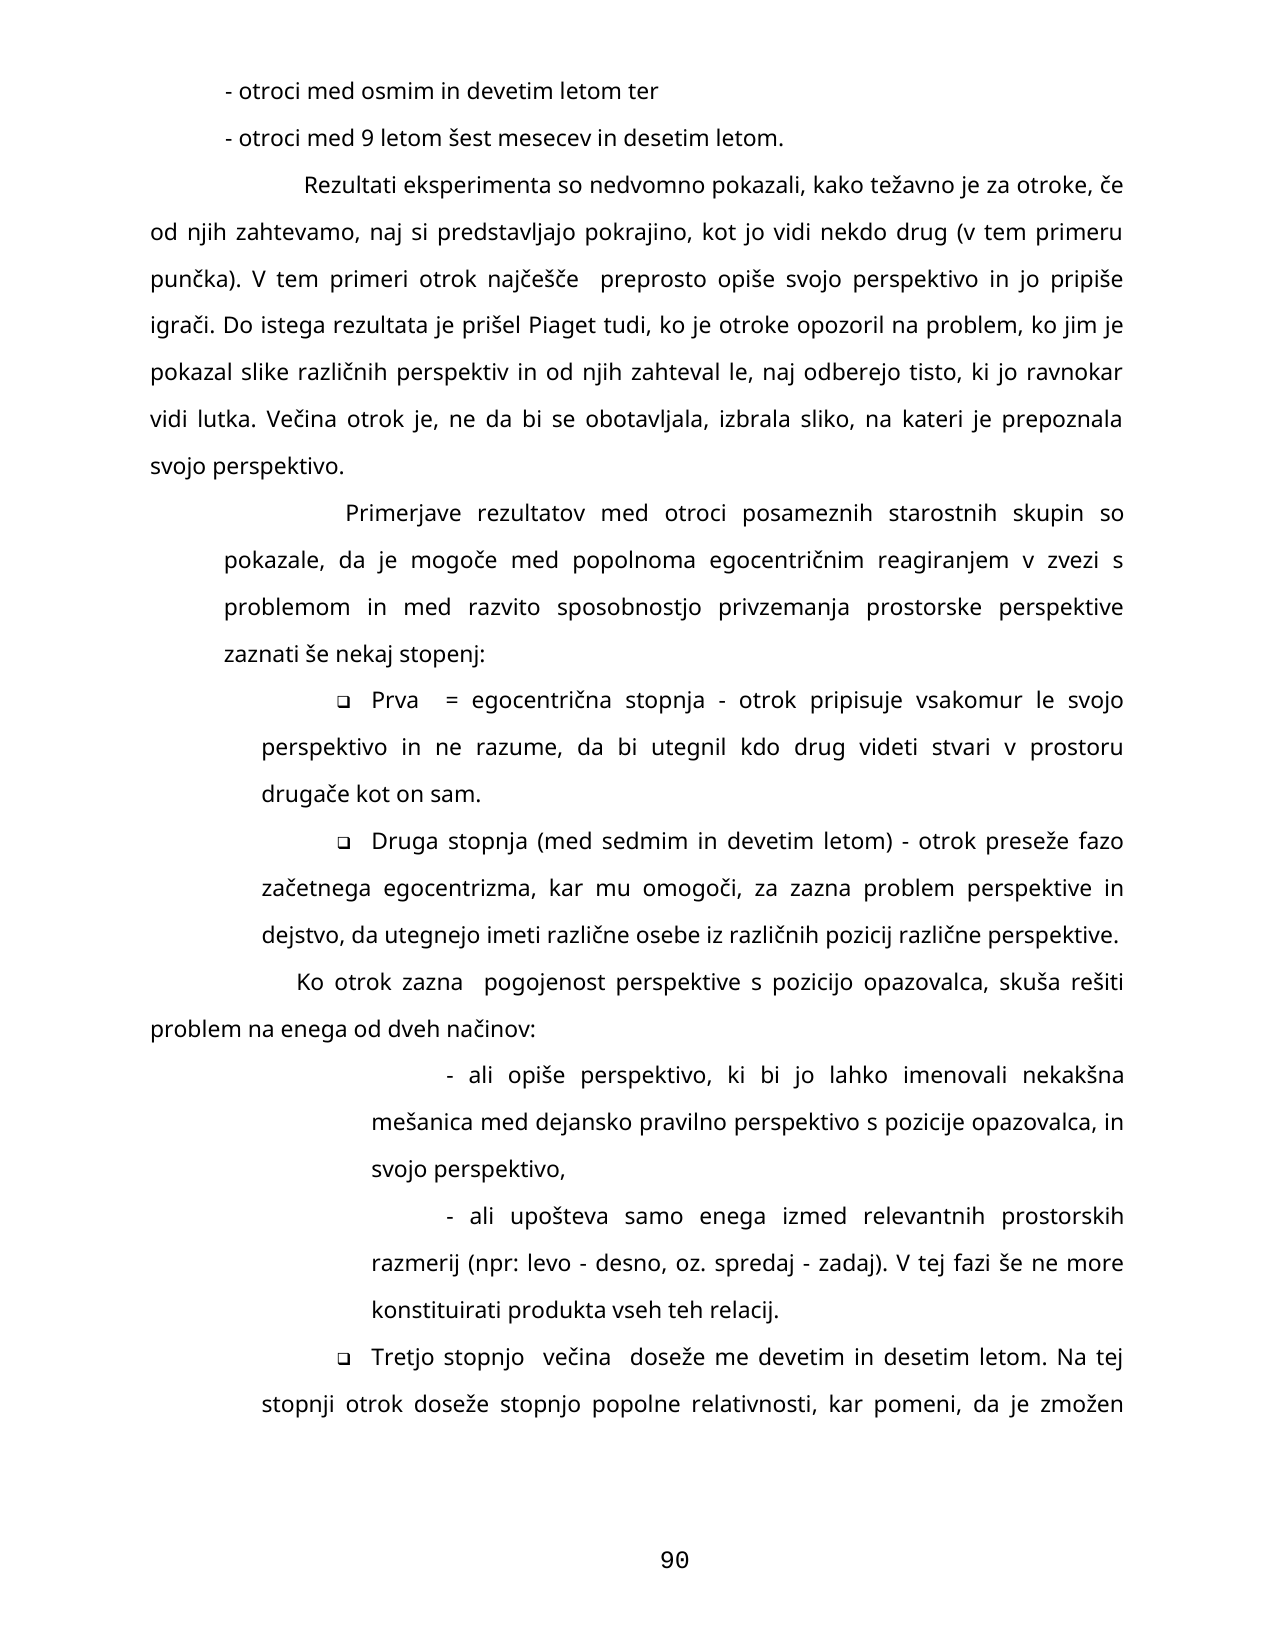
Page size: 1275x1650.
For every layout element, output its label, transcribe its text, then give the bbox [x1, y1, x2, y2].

list Tretjo stopnjo večina doseže me devetim in desetim letom. Na tej stopnji otrok doseže stopnjo popolne relativnosti, kar pomeni, da je zmožen [261, 1341, 1125, 1419]
text Ko otrok zazna pogojenost perspektive s pozicijo opazovalca, skuša rešiti problem na enega od dveh načinov: [150, 966, 1125, 1044]
text - ali opiše perspektivo, ki bi jo lahko imenovali nekakšna mešanica med dejansko pravilno perspektivo s pozicije opazovalca, in svojo perspektivo, [371, 1059, 1125, 1184]
list Druga stopnja (med sedmim in devetim letom) - otrok preseže fazo začetnega egocentrizma, kar mu omogoči, za zazna problem perspektive in dejstvo, da utegnejo imeti različne osebe iz različnih pozicij različne perspektive. [261, 825, 1125, 950]
text - otroci med osmim in devetim letom ter [150, 75, 1125, 106]
text - ali upošteva samo enega izmed relevantnih prostorskih razmerij (npr: levo - desno, oz. spredaj - zadaj). V tej fazi še ne more konstituirati produkta vseh teh relacij. [371, 1200, 1125, 1325]
list Prva = egocentrična stopnja - otrok pripisuje vsakomur le svojo perspektivo in ne razume, da bi utegnil kdo drug videti stvari v prostoru drugače kot on sam. [261, 684, 1125, 809]
text - otroci med 9 letom šest mesecev in desetim letom. [150, 122, 1125, 153]
text Rezultati eksperimenta so nedvomno pokazali, kako težavno je za otroke, če od njih zahtevamo, naj si predstavljajo pokrajino, kot jo vidi nekdo drug (v tem primeru punčka). V tem primeri otrok najčešče preprosto opiše svojo perspektivo in jo pripiše igrači. Do istega rezultata je prišel Piaget tudi, ko je otroke opozoril na problem, ko jim je pokazal slike različnih perspektiv in od njih zahteval le, naj odberejo tisto, ki jo ravnokar vidi lutka. Večina otrok je, ne da bi se obotavljala, izbrala sliko, na kateri je prepoznala svojo perspektivo. [150, 169, 1125, 481]
text Primerjave rezultatov med otroci posameznih starostnih skupin so pokazale, da je mogoče med popolnoma egocentričnim reagiranjem v zvezi s problemom in med razvito sposobnostjo privzemanja prostorske perspektive zaznati še nekaj stopenj: [224, 497, 1125, 669]
